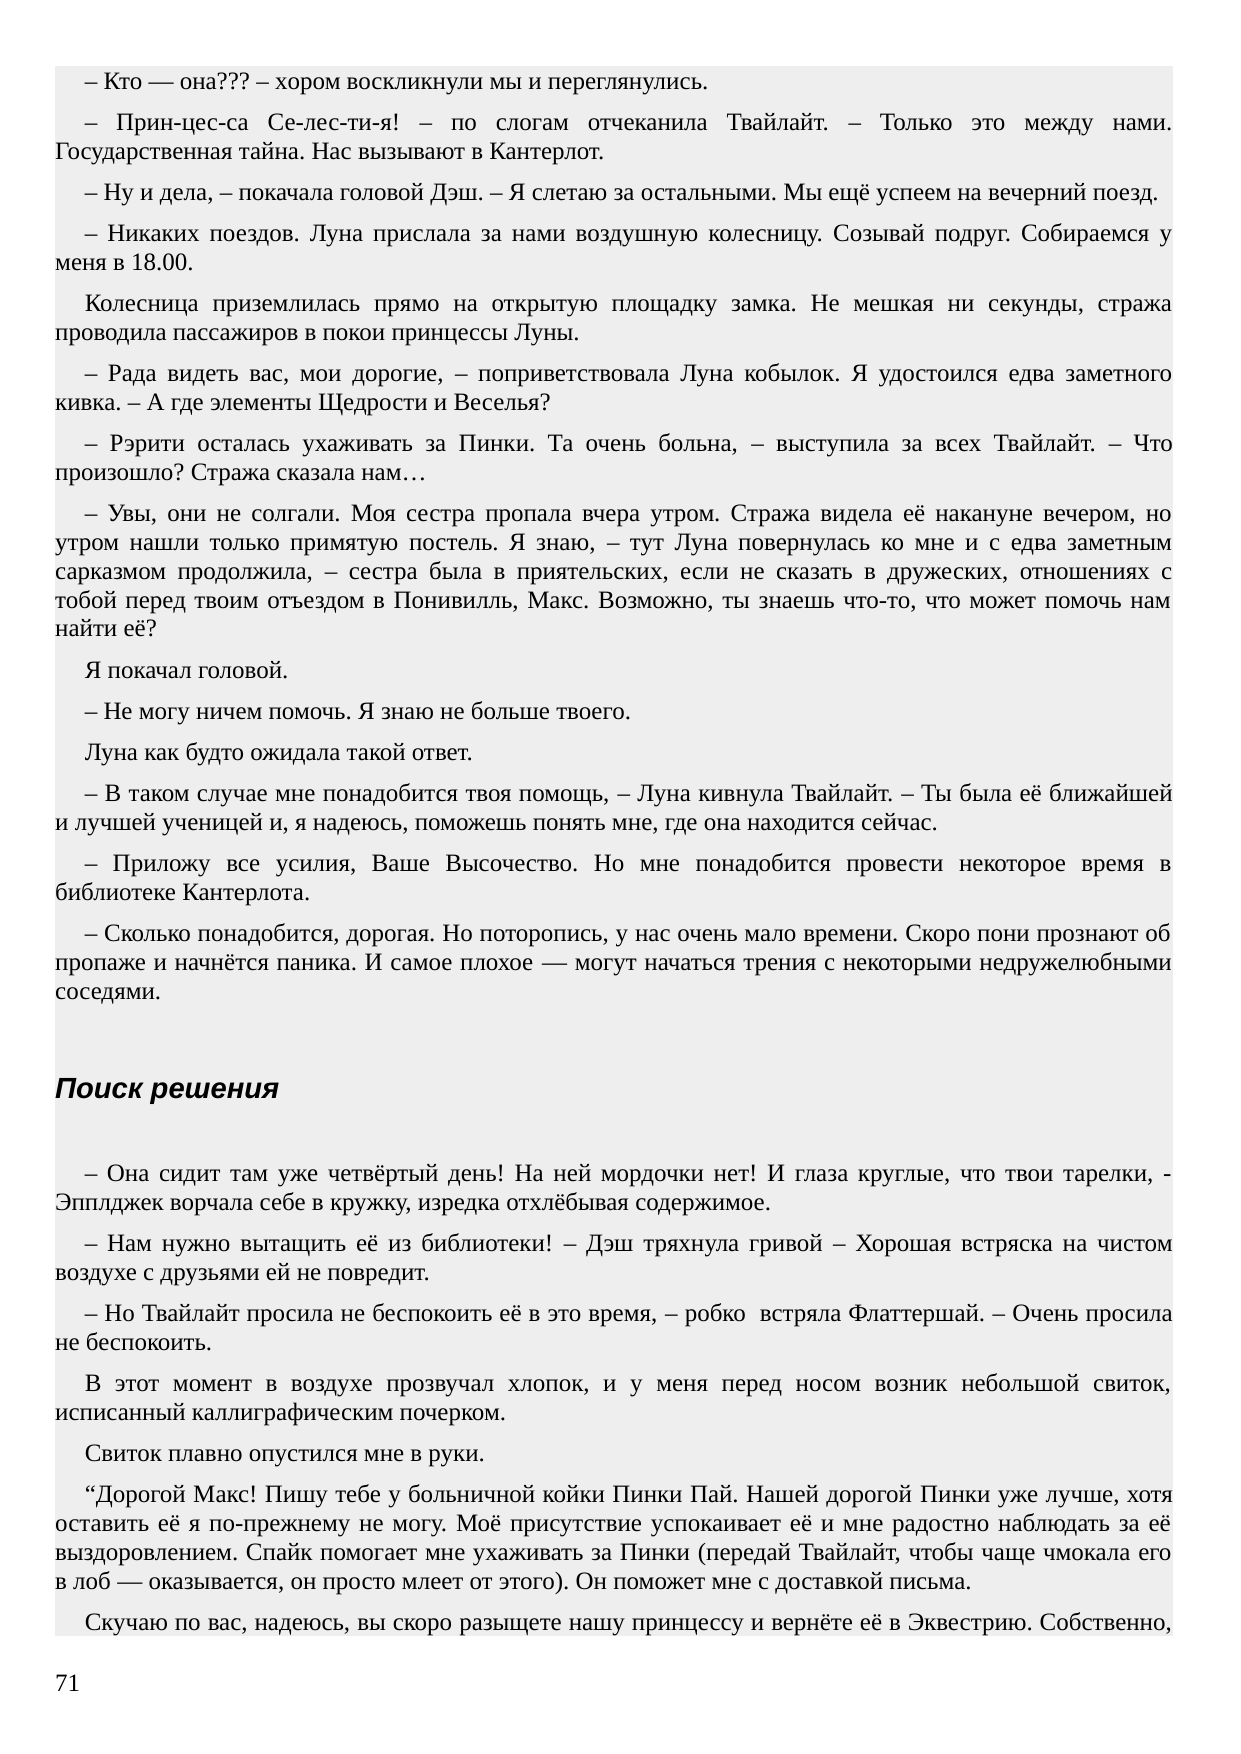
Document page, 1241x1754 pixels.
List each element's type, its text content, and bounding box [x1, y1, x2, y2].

text – Никаких поездов. Луна прислала за нами воздушную колесницу. Созывай подруг. Собираемся у меня в 18.00. [55, 218, 1173, 276]
text – Она сидит там уже четвёртый день! На ней мордочки нет! И глаза круглые, что твои тарелки, - Эпплджек ворчала себе в кружку, изредка отхлёбывая содержимое. [55, 1158, 1173, 1216]
text – Ну и дела, – покачала головой Дэш. – Я слетаю за остальными. Мы ещё успеем на вечерний поезд. [55, 177, 1173, 206]
text – Увы, они не солгали. Моя сестра пропала вчера утром. Стража видела её накануне вечером, но утром нашли только примятую постель. Я знаю, – тут Луна повернулась ко мне и с едва заметным сарказмом продолжила, – сестра была в приятельских, если не сказать в дружеских, отношениях с тобой перед твоим отъездом в Понивилль, Макс. Возможно, ты знаешь что-то, что может помочь нам найти её? [55, 498, 1173, 642]
text “Дорогой Макс! Пишу тебе у больничной койки Пинки Пай. Нашей дорогой Пинки уже лучше, хотя оставить её я по-прежнему не могу. Моё присутствие успокаивает её и мне радостно наблюдать за её выздоровлением. Спайк помогает мне ухаживать за Пинки (передай Твайлайт, чтобы чаще чмокала его в лоб — оказывается, он просто млеет от этого). Он поможет мне с доставкой письма. [55, 1479, 1173, 1594]
text – Сколько понадобится, дорогая. Но поторопись, у нас очень мало времени. Скоро пони прознают об пропаже и начнётся паника. И самое плохое — могут начаться трения с некоторыми недружелюбными соседями. [55, 918, 1173, 1005]
text Луна как будто ожидала такой ответ. [55, 737, 1173, 766]
subtitle Поиск решения [55, 1071, 1173, 1104]
text – Прин-цес-са Се-лес-ти-я! – по слогам отчеканила Твайлайт. – Только это между нами. Государственная тайна. Нас вызывают в Кантерлот. [55, 107, 1173, 165]
text – Приложу все усилия, Ваше Высочество. Но мне понадобится провести некоторое время в библиотеке Кантерлота. [55, 848, 1173, 906]
text Я покачал головой. [55, 655, 1173, 683]
text Колесница приземлилась прямо на открытую площадку замка. Не мешкая ни секунды, стража проводила пассажиров в покои принцессы Луны. [55, 288, 1173, 346]
text – Но Твайлайт просила не беспокоить её в это время, – робко встряла Флаттершай. – Очень просила не беспокоить. [55, 1298, 1173, 1356]
text – Рэрити осталась ухаживать за Пинки. Та очень больна, – выступила за всех Твайлайт. – Что произошло? Стража сказала нам… [55, 428, 1173, 486]
text – Нам нужно вытащить её из библиотеки! – Дэш тряхнула гривой – Хорошая встряска на чистом воздухе с друзьями ей не повредит. [55, 1228, 1173, 1286]
text Скучаю по вас, надеюсь, вы скоро разыщете нашу принцессу и вернёте её в Эквестрию. Собственно, [55, 1607, 1173, 1636]
text Свиток плавно опустился мне в руки. [55, 1438, 1173, 1467]
text В этот момент в воздухе прозвучал хлопок, и у меня перед носом возник небольшой свиток, исписанный каллиграфическим почерком. [55, 1368, 1173, 1426]
text – Кто — она??? – хором воскликнули мы и переглянулись. [55, 66, 1173, 95]
text – В таком случае мне понадобится твоя помощь, – Луна кивнула Твайлайт. – Ты была её ближайшей и лучшей ученицей и, я надеюсь, поможешь понять мне, где она находится сейчас. [55, 778, 1173, 836]
text – Не могу ничем помочь. Я знаю не больше твоего. [55, 696, 1173, 725]
text – Рада видеть вас, мои дорогие, – поприветствовала Луна кобылок. Я удостоился едва заметного кивка. – А где элементы Щедрости и Веселья? [55, 358, 1173, 416]
